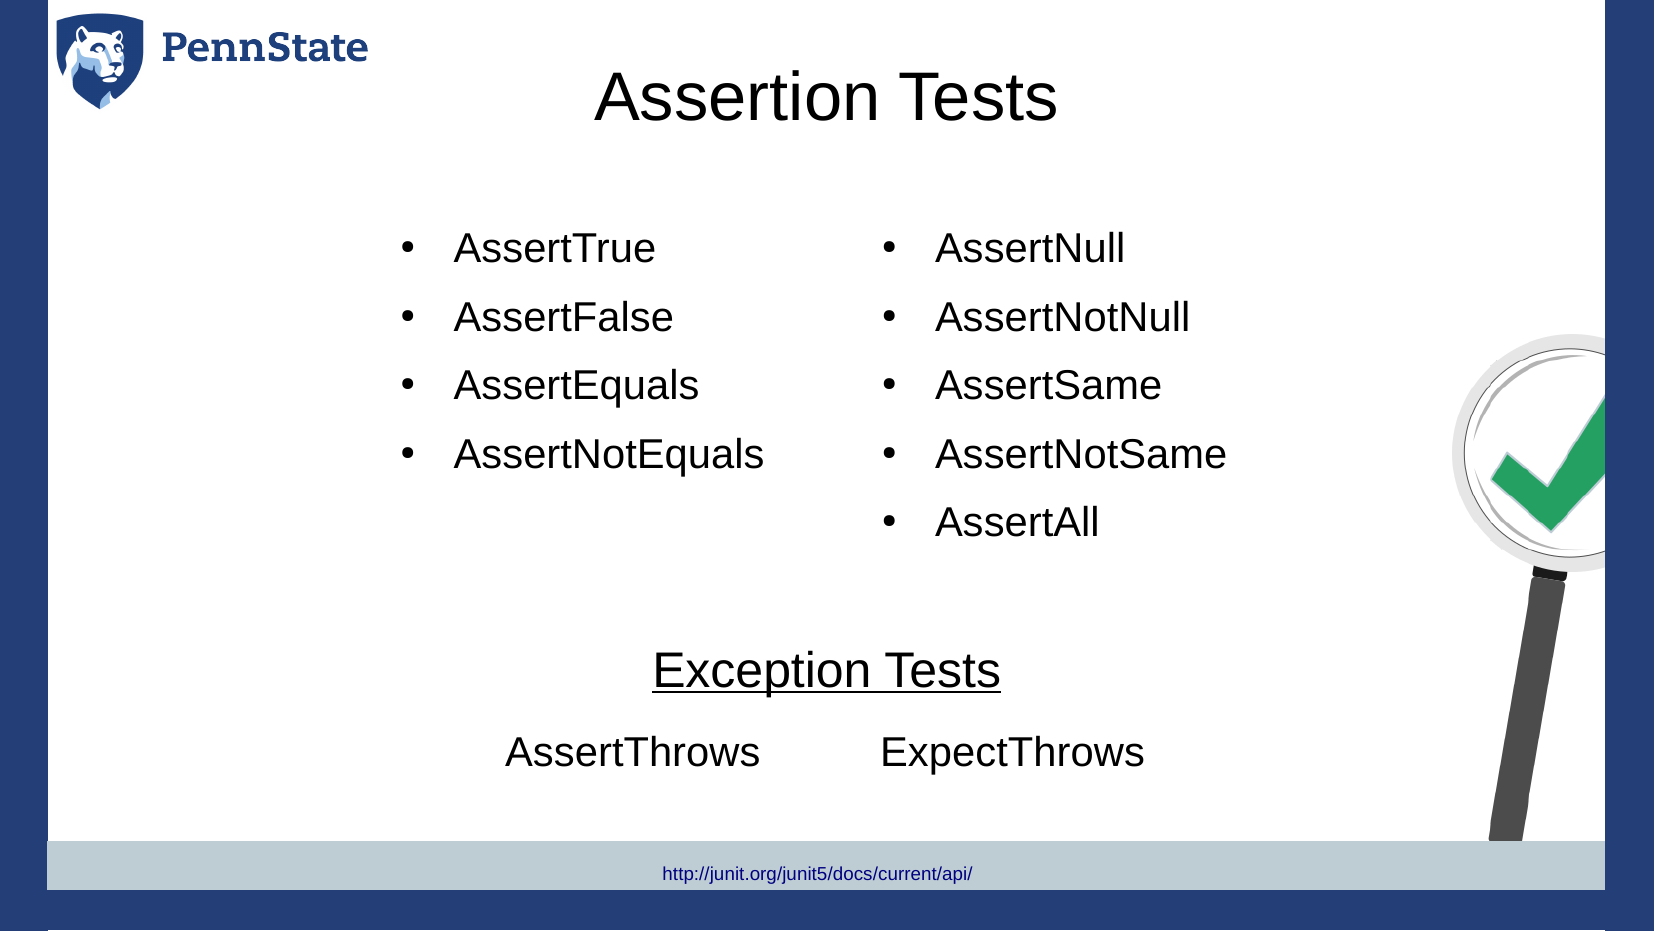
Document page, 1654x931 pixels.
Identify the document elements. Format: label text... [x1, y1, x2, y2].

list AssertNull AssertNotNull AssertSame AssertNotSame AssertAll [864, 224, 1253, 585]
title Exception Tests [534, 627, 1120, 714]
list AssertThrows ExpectThrows [434, 728, 1220, 819]
list AssertTrue AssertFalse AssertEquals AssertNotEquals [382, 224, 788, 510]
picture [1452, 334, 1605, 841]
title http://junit.org/junit5/docs/current/api/ [210, 817, 1426, 885]
title Assertion Tests [61, 19, 1592, 175]
picture [48, 0, 411, 152]
